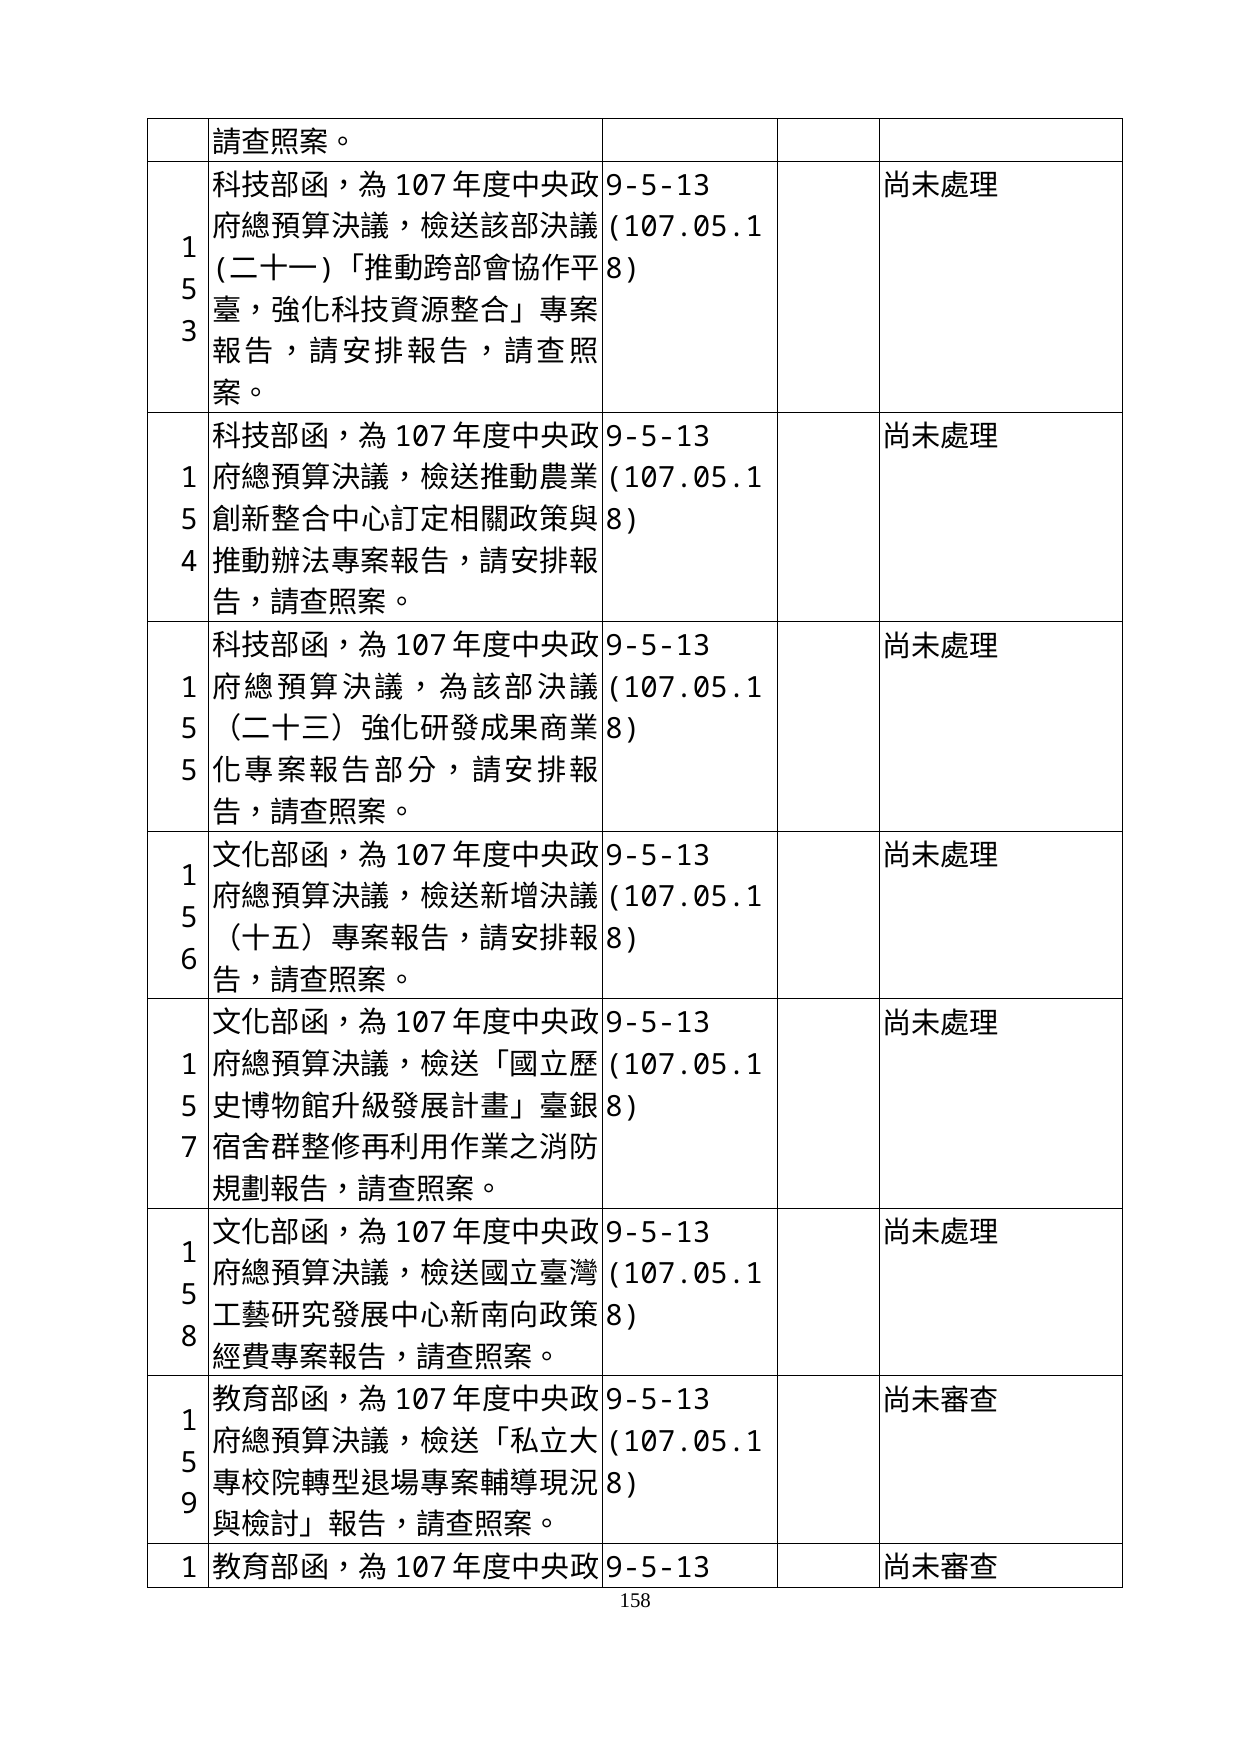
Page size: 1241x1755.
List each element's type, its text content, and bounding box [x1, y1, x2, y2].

table_cell 9-5-13 (107.05.18) [603, 162, 777, 412]
table_cell [778, 1209, 879, 1375]
table_cell 9-5-13 [603, 1544, 777, 1587]
table_cell [148, 119, 208, 161]
table_cell 教育部函，為107年度中央政 [209, 1544, 602, 1587]
table_cell [148, 999, 208, 1208]
table_cell 科技部函，為107年度中央政府總預算決議，檢送該部決議(二十一)「推動跨部會協作平臺，強化科技資源整合」專案報告，請安排報告，請查照案。 [209, 162, 602, 412]
table_cell [880, 119, 1122, 161]
table_cell 9-5-13 (107.05.18) [603, 622, 777, 831]
table_cell [148, 832, 208, 998]
table_cell 尚未處理 [880, 1209, 1122, 1375]
table_cell 尚未審查 [880, 1376, 1122, 1543]
table_cell [778, 622, 879, 831]
table_cell [778, 999, 879, 1208]
table_cell [148, 162, 208, 412]
table_cell 文化部函，為107年度中央政府總預算決議，檢送國立臺灣工藝研究發展中心新南向政策經費專案報告，請查照案。 [209, 1209, 602, 1375]
table_cell [778, 413, 879, 621]
table_cell [148, 1209, 208, 1375]
table_cell [778, 162, 879, 412]
table_cell 文化部函，為107年度中央政府總預算決議，檢送新增決議（十五）專案報告，請安排報告，請查照案。 [209, 832, 602, 998]
table_cell [778, 1376, 879, 1543]
table_cell 尚未處理 [880, 622, 1122, 831]
table_cell 9-5-13 (107.05.18) [603, 413, 777, 621]
table_cell [778, 119, 879, 161]
table_cell 文化部函，為107年度中央政府總預算決議，檢送「國立歷史博物館升級發展計畫」臺銀宿舍群整修再利用作業之消防規劃報告，請查照案。 [209, 999, 602, 1208]
table_cell 尚未處理 [880, 832, 1122, 998]
table_cell [778, 1544, 879, 1587]
table_cell 9-5-13 (107.05.18) [603, 999, 777, 1208]
table_cell 科技部函，為107年度中央政府總預算決議，檢送推動農業創新整合中心訂定相關政策與推動辦法專案報告，請安排報告，請查照案。 [209, 413, 602, 621]
table_cell 尚未處理 [880, 413, 1122, 621]
table_cell 尚未處理 [880, 999, 1122, 1208]
table_cell [148, 413, 208, 621]
table_cell [148, 622, 208, 831]
table_cell 9-5-13 (107.05.18) [603, 832, 777, 998]
table_cell 尚未處理 [880, 162, 1122, 412]
table_cell 科技部函，為107年度中央政府總預算決議，為該部決議（二十三）強化研發成果商業化專案報告部分，請安排報告，請查照案。 [209, 622, 602, 831]
table_cell [778, 832, 879, 998]
table_cell 尚未審查 [880, 1544, 1122, 1587]
table_cell [603, 119, 777, 161]
table_cell [148, 1376, 208, 1543]
table_cell [148, 1544, 208, 1587]
table_cell 9-5-13 (107.05.18) [603, 1376, 777, 1543]
table_cell 教育部函，為107年度中央政府總預算決議，檢送「私立大專校院轉型退場專案輔導現況與檢討」報告，請查照案。 [209, 1376, 602, 1543]
table_cell 請查照案。 [209, 119, 602, 161]
table_cell 9-5-13 (107.05.18) [603, 1209, 777, 1375]
